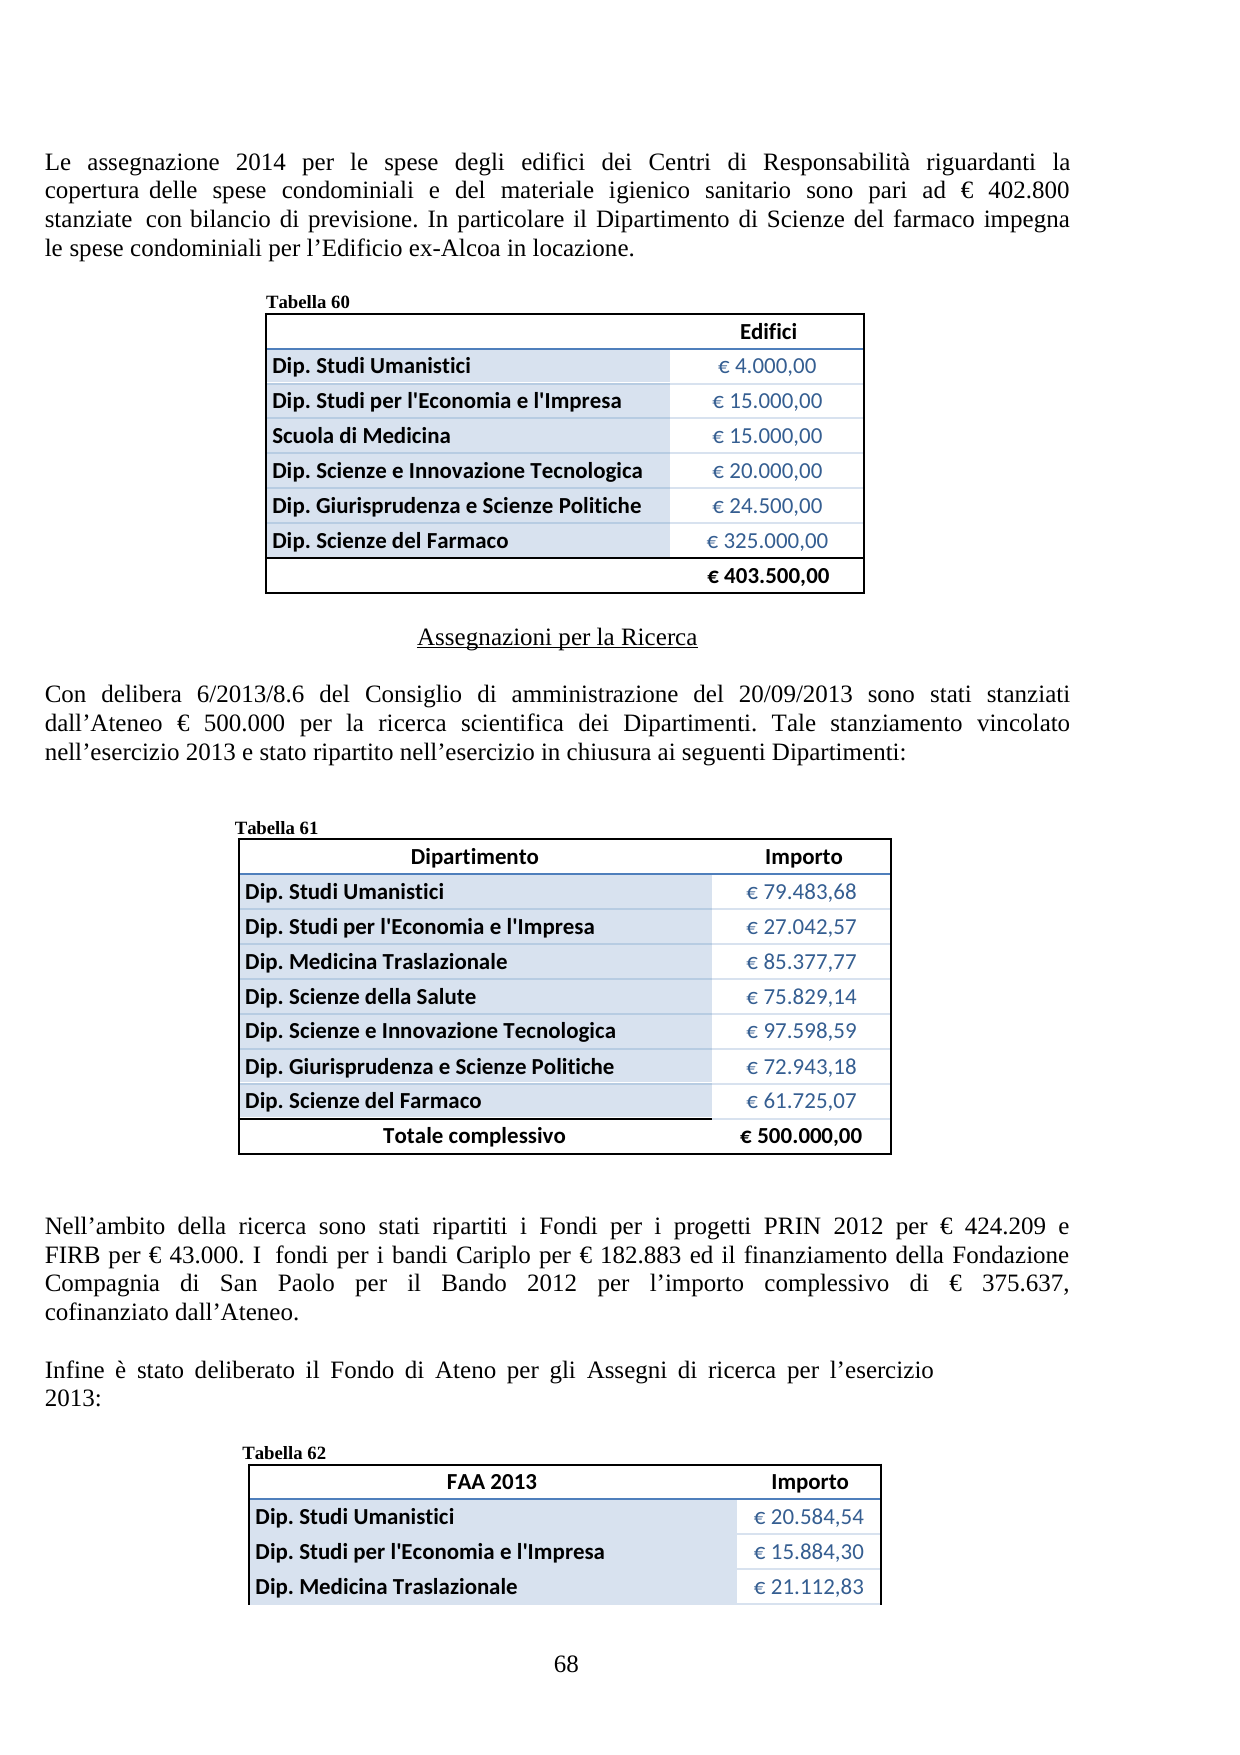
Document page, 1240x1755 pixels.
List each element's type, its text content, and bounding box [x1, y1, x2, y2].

table_cell € 61.725,07 [712, 1085, 890, 1117]
table_header Importo [712, 840, 890, 873]
table_cell Dip. Studi per l'Economia e l'Impresa [250, 1535, 737, 1568]
table_cell Dip. Studi Umanistici [267, 350, 670, 382]
table_cell € 15.000,00 [670, 385, 863, 417]
table_cell Dip. Scienze e Innovazione Tecnologica [240, 1015, 712, 1048]
text Nell’ambito della ricerca sono stati ripartiti i Fondi per i progetti PRIN 2012 per € 424.209 e FIRB per € 43.000. I fondi per i bandi Cariplo per € 182.883 ed il finanziamento della Fondazione Compagnia di San Paolo per il Bando 2012 per l’importo complessivo di € 375.637, cofinanziato dall’Ateneo. [44, 1211, 1070, 1326]
text Assegnazioni per la Ricerca [33, 622, 1081, 651]
table_cell € 20.000,00 [670, 454, 863, 487]
table_cell € 4.000,00 [670, 350, 863, 382]
table_cell € 20.584,54 [737, 1500, 880, 1533]
text Le assegnazione 2014 per le spese degli edifici dei Centri di Responsabilità riguardanti la copertura delle spese condominiali e del materiale igienico sanitario sono pari ad € 402.800 stanziate con bilancio di previsione. In particolare il Dipartimento di Scienze del farmaco impegna le spese condominiali per l’Edificio ex-Alcoa in locazione. [44, 147, 1070, 262]
table_cell € 75.829,14 [712, 980, 890, 1013]
text Tabella 62 [242, 1442, 1081, 1463]
table_cell € 15.884,30 [737, 1535, 880, 1568]
table_header FAA 2013 Importo [250, 1466, 880, 1498]
table_cell € 85.377,77 [712, 945, 890, 978]
table_cell € 72.943,18 [712, 1050, 890, 1082]
table_cell Dip. Studi per l'Economia e l'Impresa [267, 385, 670, 417]
table_cell Dip. Scienze del Farmaco [240, 1085, 712, 1117]
table_cell € 27.042,57 [712, 910, 890, 943]
text Tabella 61 [234, 817, 1081, 838]
table_cell € 79.483,68 [712, 875, 890, 908]
table_cell € 21.112,83 [737, 1570, 880, 1603]
table_cell € 403.500,00 [267, 559, 863, 592]
table_header Edifici [267, 315, 863, 348]
table_cell € 15.000,00 [670, 419, 863, 452]
table_cell € 325.000,00 [670, 524, 863, 557]
text Tabella 60 [266, 291, 1081, 313]
table_cell € 97.598,59 [712, 1015, 890, 1048]
table_cell Dip. Scienze della Salute [240, 980, 712, 1013]
table_cell Dip. Medicina Traslazionale [240, 945, 712, 978]
table_cell Dip. Studi per l'Economia e l'Impresa [240, 910, 712, 943]
table_cell Totale complessivo [240, 1120, 712, 1152]
table_cell Dip. Medicina Traslazionale [250, 1570, 737, 1603]
table_cell € 500.000,00 [712, 1120, 890, 1152]
table_cell Scuola di Medicina [267, 419, 670, 452]
table_cell Dip. Giurisprudenza e Scienze Politiche [240, 1050, 712, 1082]
table_cell € 24.500,00 [670, 489, 863, 522]
table_cell Dip. Studi Umanistici [250, 1500, 737, 1533]
table_cell Dip. Scienze e Innovazione Tecnologica [267, 454, 670, 487]
table_cell Dip. Scienze del Farmaco [267, 524, 670, 557]
table_cell Dip. Giurisprudenza e Scienze Politiche [267, 489, 670, 522]
table_header Dipartimento [240, 840, 712, 873]
table_cell Dip. Studi Umanistici [240, 875, 712, 908]
text Infine è stato deliberato il Fondo di Ateno per gli Assegni di ricerca per l’esercizio 2013: [44, 1355, 934, 1412]
text Con delibera 6/2013/8.6 del Consiglio di amministrazione del 20/09/2013 sono stati stanziati dall’Ateneo € 500.000 per la ricerca scientifica dei Dipartimenti. Tale stanziamento vincolato nell’esercizio 2013 e stato ripartito nell’esercizio in chiusura ai seguenti Dipartimenti: [44, 679, 1070, 766]
